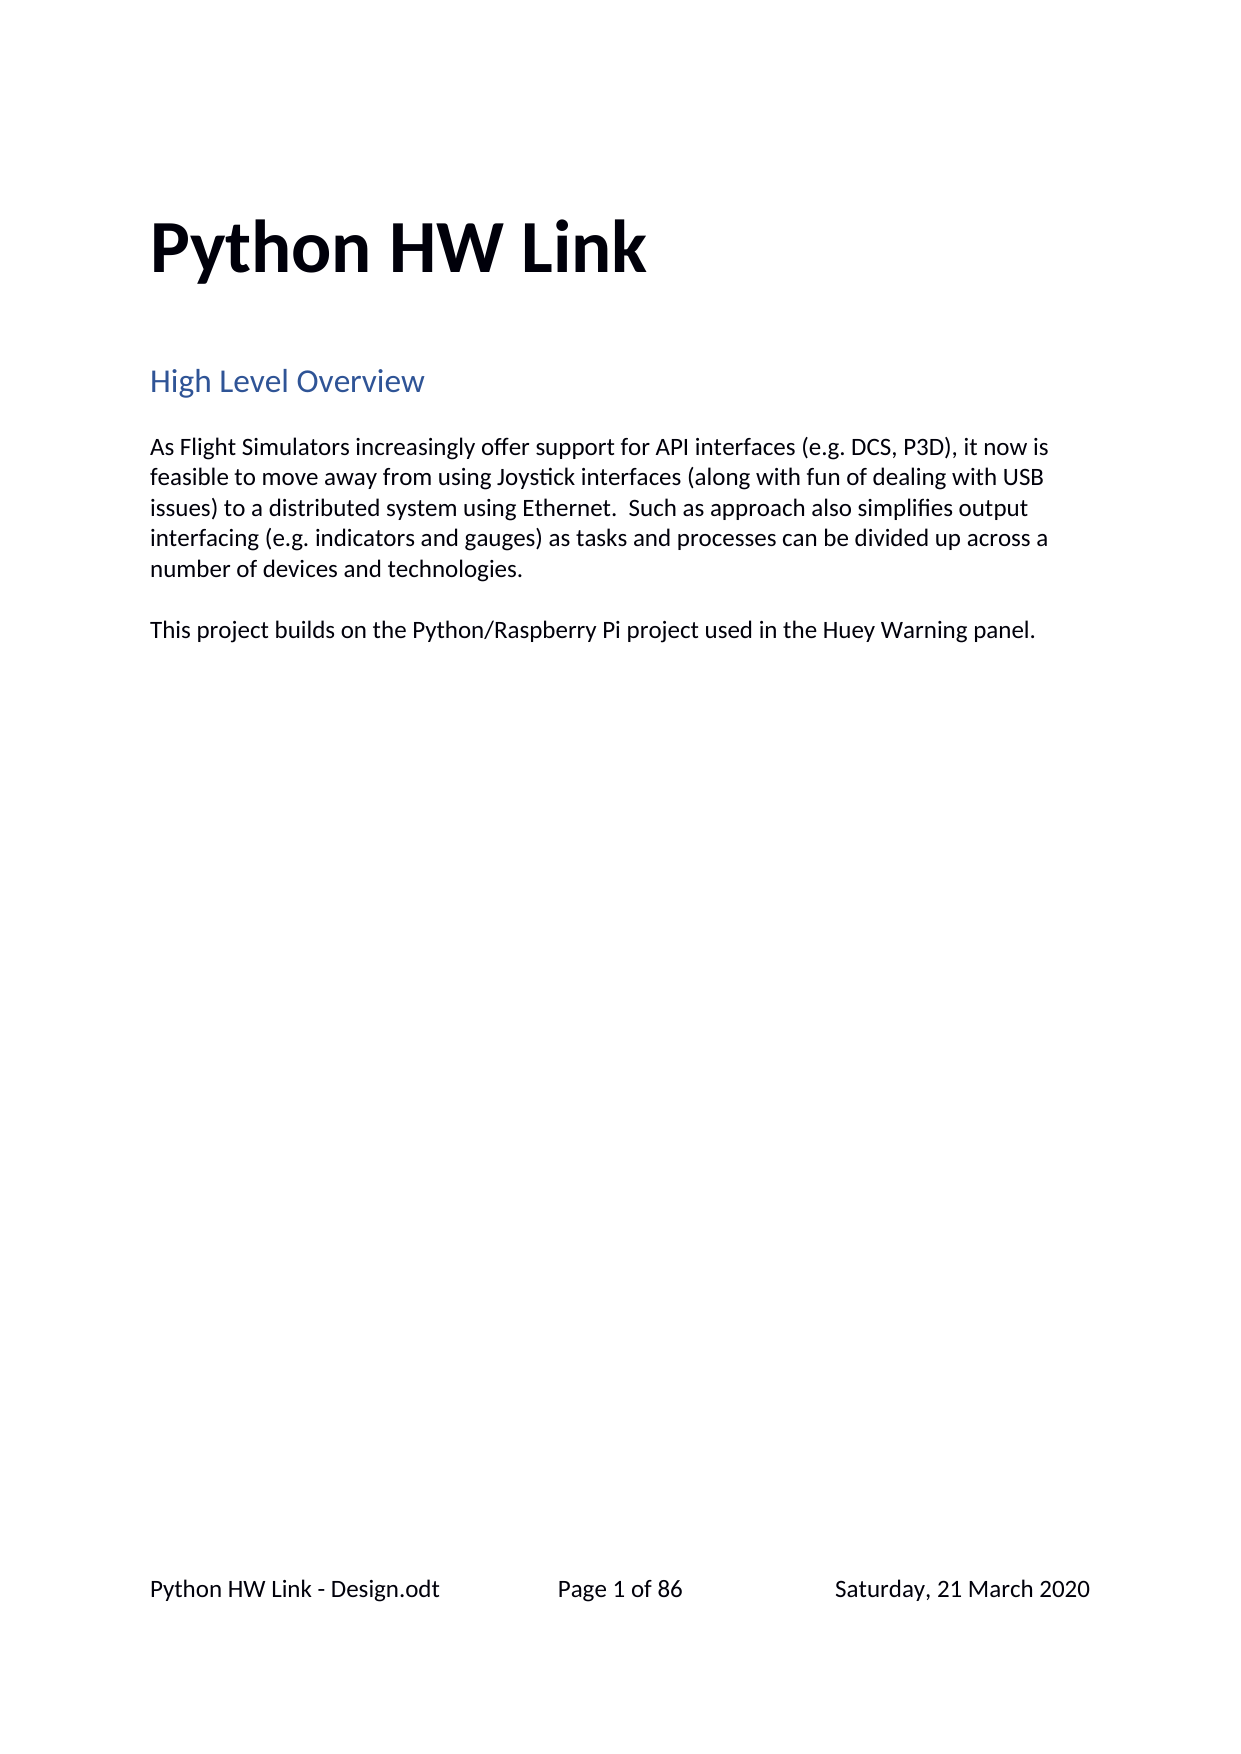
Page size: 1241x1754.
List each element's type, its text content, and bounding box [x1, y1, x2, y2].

title Python HW Link [150, 200, 1090, 292]
text This project builds on the Python/Raspberry Pi project used in the Huey Warning panel. [150, 614, 1090, 644]
subtitle High Level Overview [150, 359, 1090, 400]
text As Flight Simulators increasingly offer support for API interfaces (e.g. DCS, P3D), it now is feasible to move away from using Joystick interfaces (along with fun of dealing with USB issues) to a distributed system using Ethernet. Such as approach also simplifies output interfacing (e.g. indicators and gauges) as tasks and processes can be divided up across a number of devices and technologies. [150, 431, 1090, 583]
